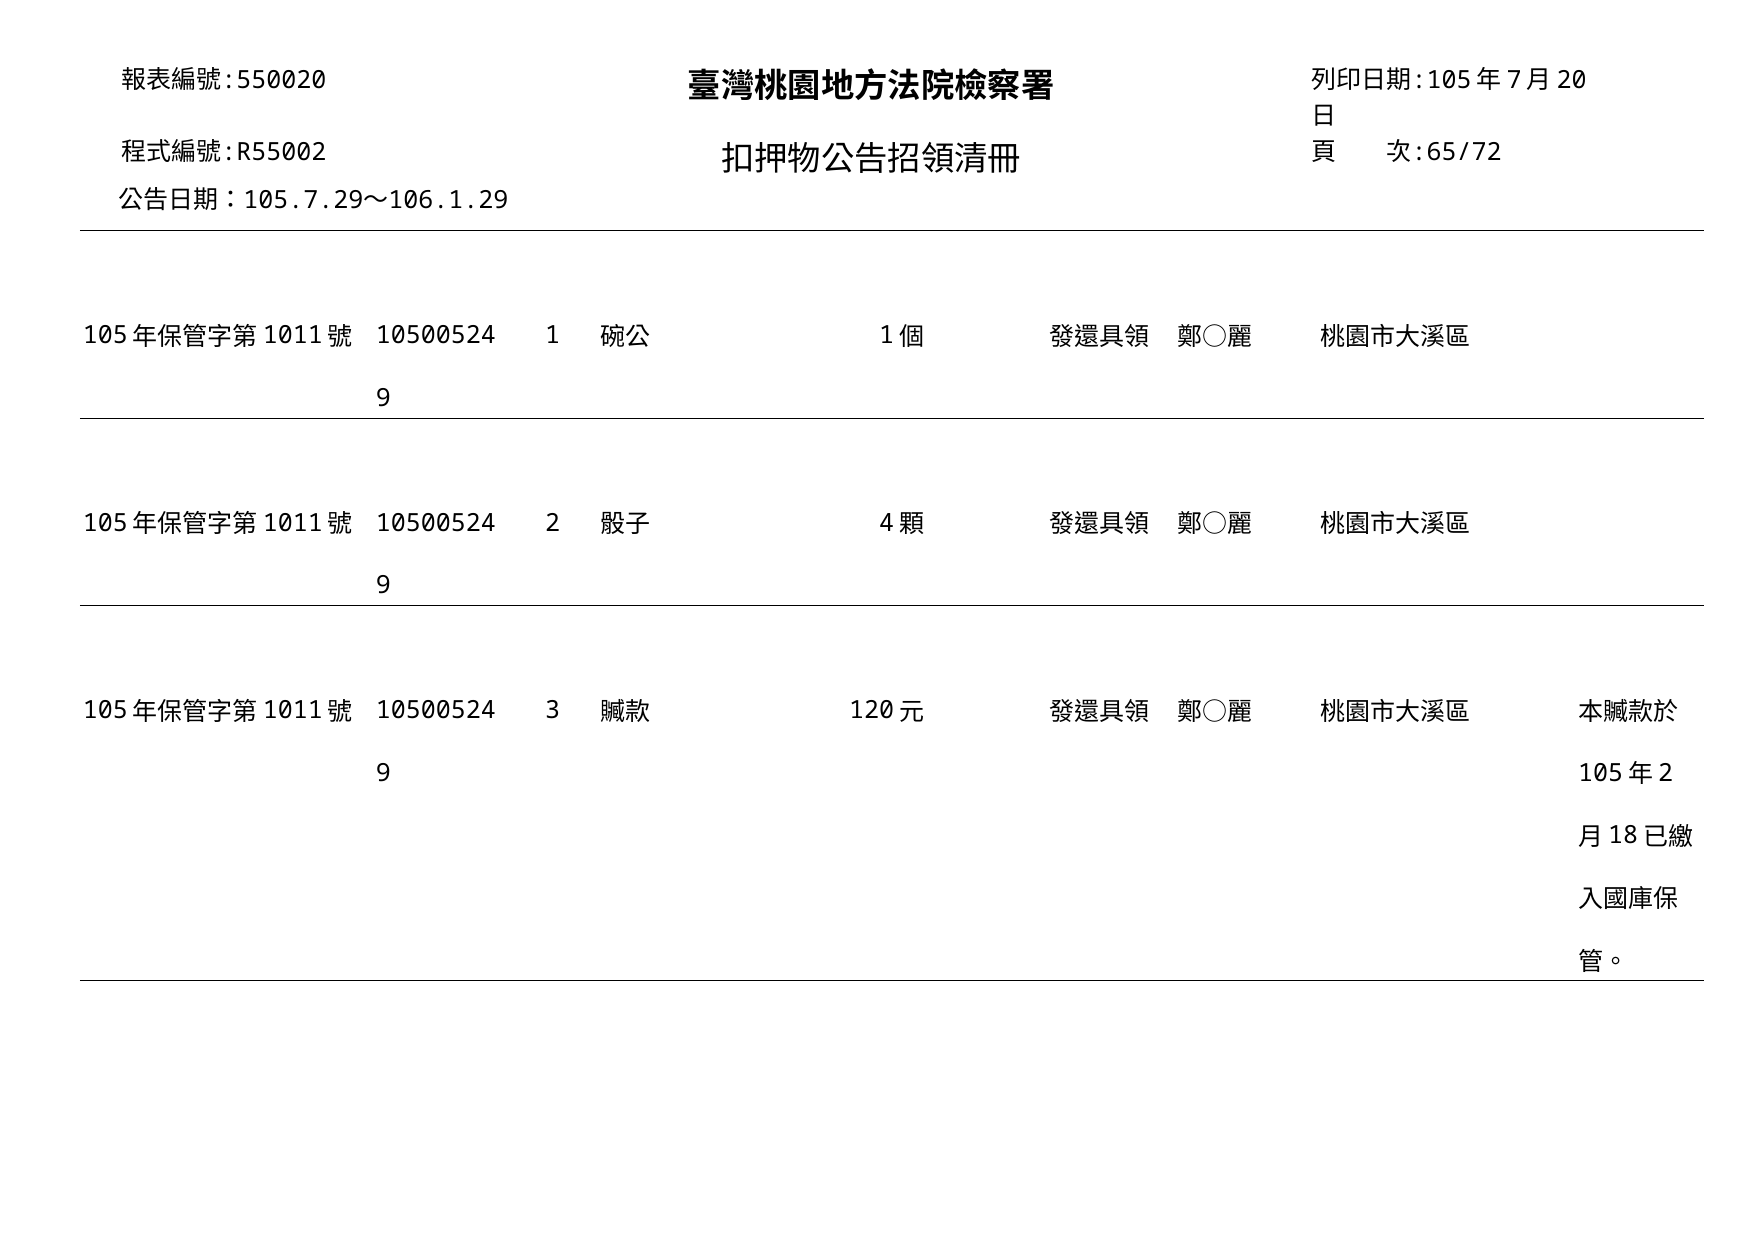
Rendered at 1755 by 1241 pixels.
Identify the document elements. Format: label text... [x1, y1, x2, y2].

table_cell 鄭○麗 [1175, 606, 1317, 980]
table_cell [927, 606, 1046, 980]
table_cell 骰子 [597, 419, 807, 605]
table_cell 桃園市大溪區 [1317, 606, 1575, 980]
table_cell 1個 [808, 231, 927, 417]
table_cell 贓款 [597, 606, 807, 980]
table_cell 發還具領 [1046, 419, 1175, 605]
table_cell 2 [507, 419, 597, 605]
table_cell [1575, 419, 1704, 605]
table_cell [927, 231, 1046, 417]
table_cell 桃園市大溪區 [1317, 231, 1575, 417]
table_cell 本贓款於105年2月18已繳入國庫保管。 [1575, 606, 1704, 980]
table_cell 發還具領 [1046, 231, 1175, 417]
table_cell 105005249 [373, 606, 507, 980]
table_cell 105年保管字第1011號 [80, 419, 373, 605]
table_cell 桃園市大溪區 [1317, 419, 1575, 605]
table_cell 1 [507, 231, 597, 417]
table_cell 120元 [808, 606, 927, 980]
table_cell 3 [507, 606, 597, 980]
table_cell [927, 419, 1046, 605]
table_cell 鄭○麗 [1175, 231, 1317, 417]
table_cell 發還具領 [1046, 606, 1175, 980]
table_cell 105005249 [373, 419, 507, 605]
table_cell 4顆 [808, 419, 927, 605]
table_cell 碗公 [597, 231, 807, 417]
table_cell [1575, 231, 1704, 417]
table_cell 鄭○麗 [1175, 419, 1317, 605]
table_cell 105005249 [373, 231, 507, 417]
table_cell 105年保管字第1011號 [80, 231, 373, 417]
table_cell 105年保管字第1011號 [80, 606, 373, 980]
